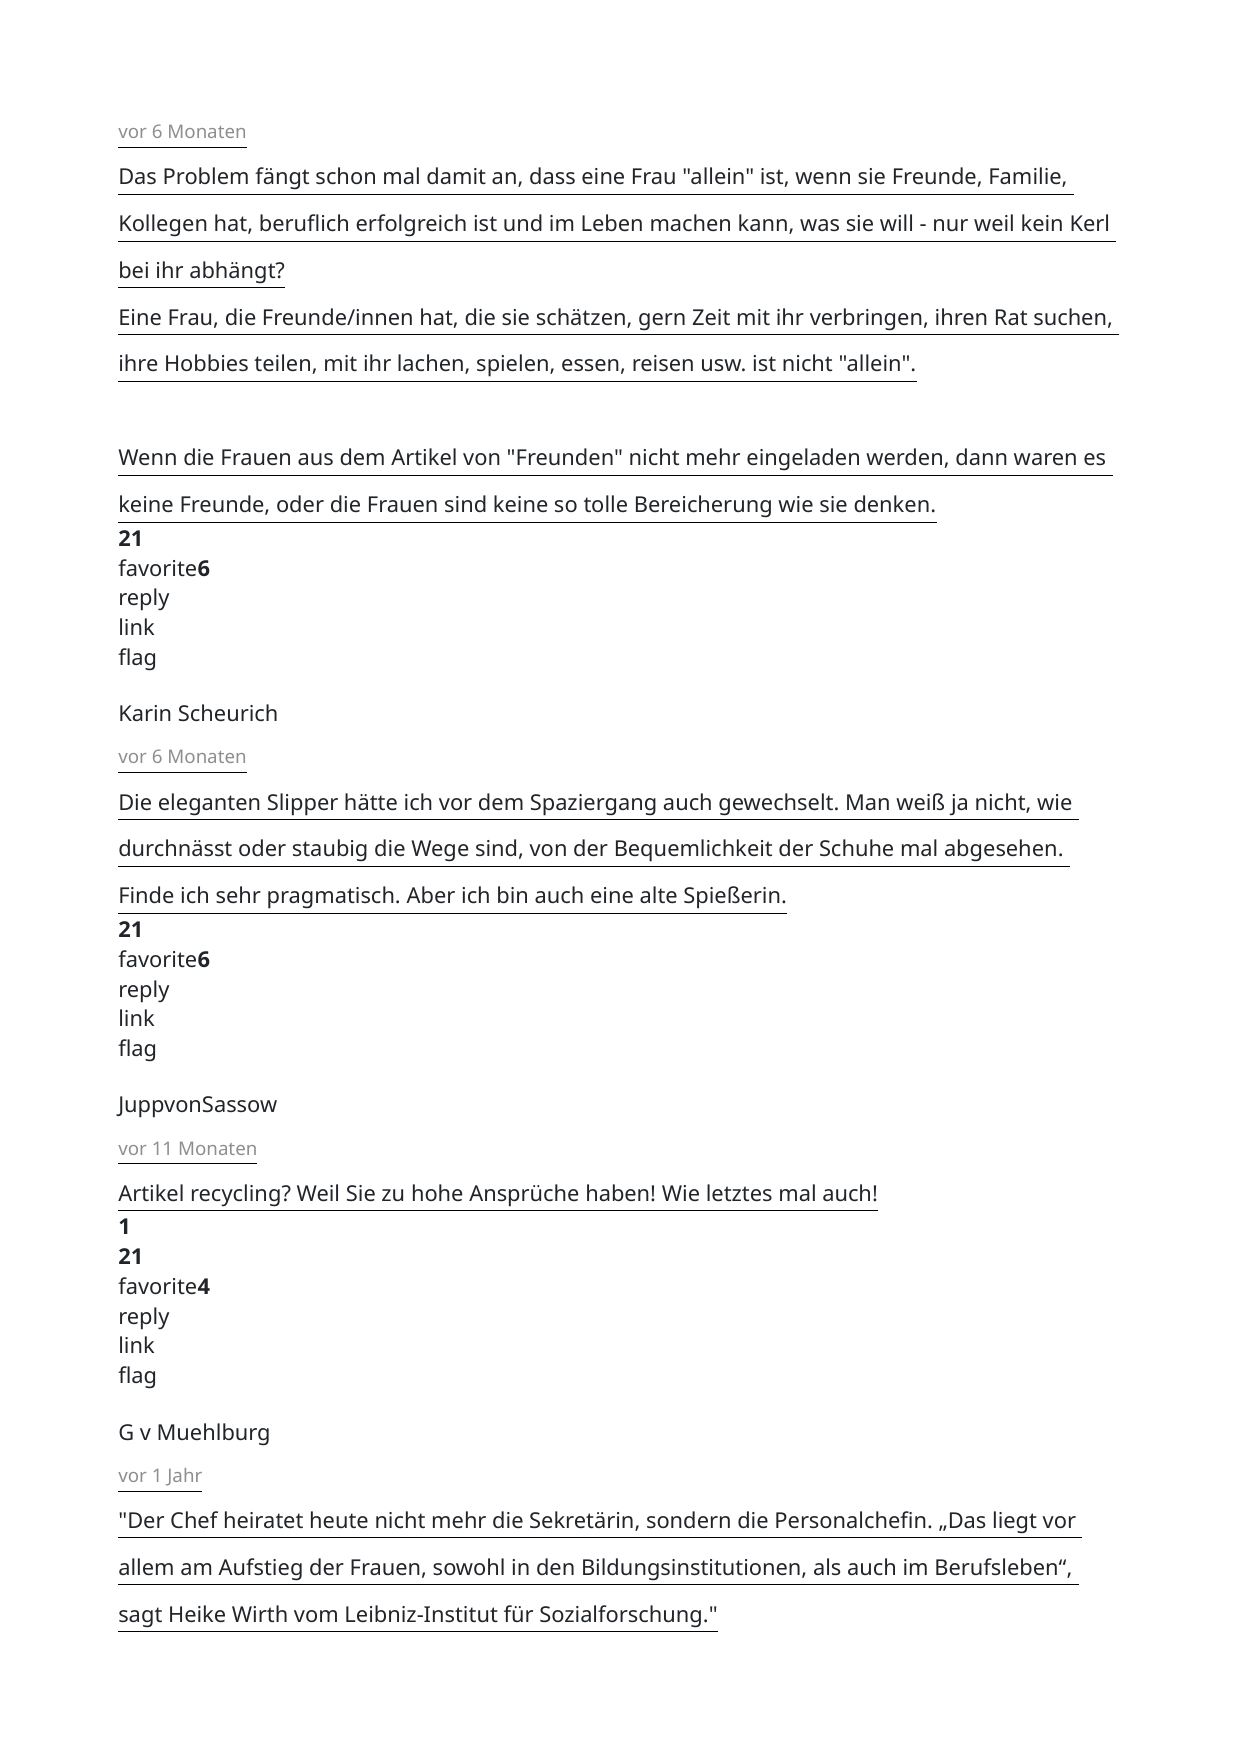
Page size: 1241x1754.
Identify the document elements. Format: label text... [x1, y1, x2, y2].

text link [118, 1331, 1122, 1360]
text flag [118, 1360, 1122, 1390]
text reply [118, 973, 1122, 1003]
text vor 6 Monaten [118, 118, 1122, 148]
text "Der Chef heiratet heute nicht mehr die Sekretärin, sondern die Personalchefin. „Das liegt vor allem am Aufstieg der Frauen, sowohl in den Bildungsinstitutionen, als auch im Berufsleben“, sagt Heike Wirth vom Leibniz-Institut für Sozialforschung." [118, 1492, 1122, 1632]
text 21 [118, 523, 1122, 553]
text Karin Scheurich [118, 687, 1114, 728]
text G v Muehlburg [118, 1406, 1114, 1446]
text 21 [118, 1241, 1122, 1271]
text JuppvonSassow [118, 1078, 1114, 1119]
text vor 6 Monaten [118, 744, 1122, 773]
text favorite6 [118, 553, 1122, 582]
text favorite4 [118, 1271, 1122, 1301]
text Artikel recycling? Weil Sie zu hohe Ansprüche haben! Wie letztes mal auch! [118, 1164, 1122, 1211]
text vor 11 Monaten [118, 1135, 1122, 1164]
text flag [118, 642, 1122, 672]
text link [118, 1003, 1122, 1033]
text vor 1 Jahr [118, 1462, 1122, 1492]
text favorite6 [118, 944, 1122, 973]
text link [118, 612, 1122, 642]
text flag [118, 1033, 1122, 1063]
text Das Problem fängt schon mal damit an, dass eine Frau "allein" ist, wenn sie Freunde, Familie, Kollegen hat, beruflich erfolgreich ist und im Leben machen kann, was sie will - nur weil kein Kerl bei ihr abhängt? Eine Frau, die Freunde/innen hat, die sie schätzen, gern Zeit mit ihr verbringen, ihren Rat suchen, ihre Hobbies teilen, mit ihr lachen, spielen, essen, reisen usw. ist nicht "allein". Wenn die Frauen aus dem Artikel von "Freunden" nicht mehr eingeladen werden, dann waren es keine Freunde, oder die Frauen sind keine so tolle Bereicherung wie sie denken. [118, 148, 1122, 523]
text Die eleganten Slipper hätte ich vor dem Spaziergang auch gewechselt. Man weiß ja nicht, wie durchnässt oder staubig die Wege sind, von der Bequemlichkeit der Schuhe mal abgesehen. Finde ich sehr pragmatisch. Aber ich bin auch eine alte Spießerin. [118, 773, 1122, 914]
text 1 [118, 1211, 1122, 1241]
text reply [118, 582, 1122, 612]
text reply [118, 1301, 1122, 1331]
text 21 [118, 914, 1122, 944]
